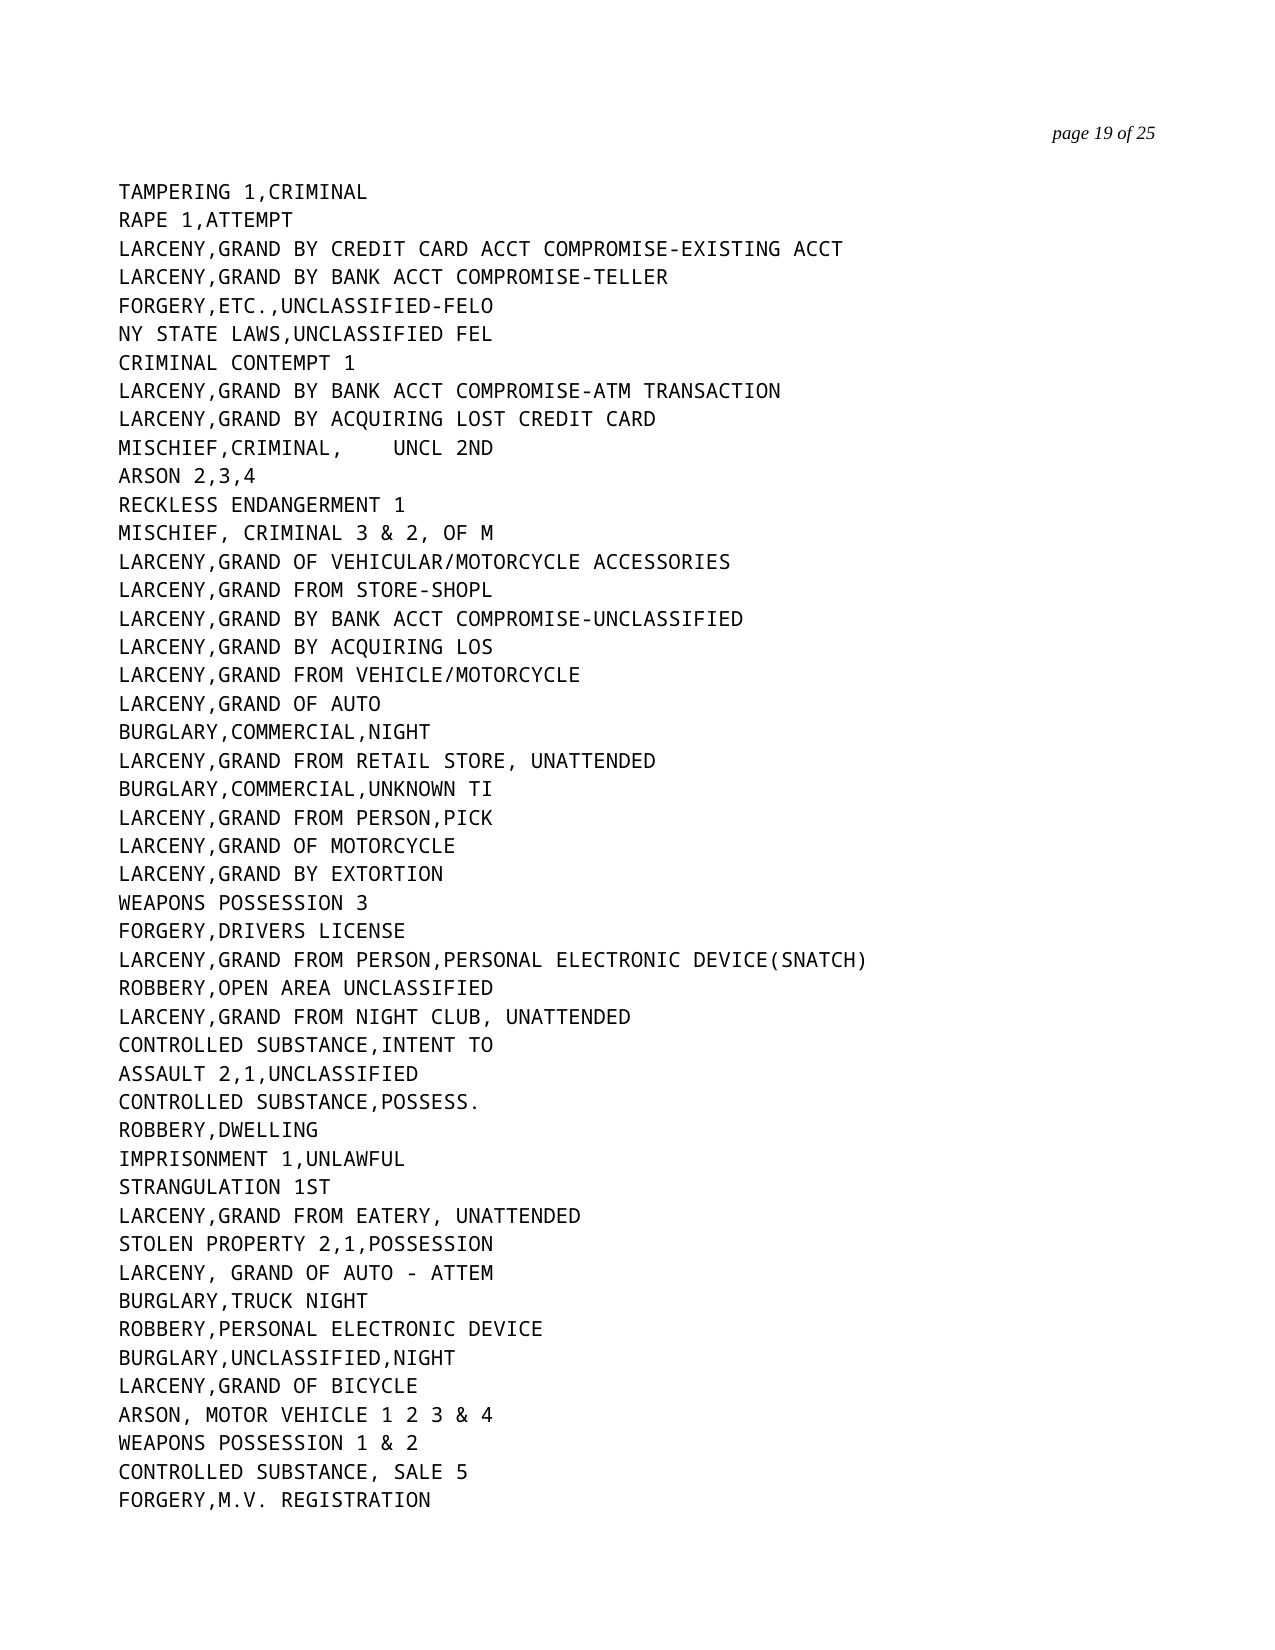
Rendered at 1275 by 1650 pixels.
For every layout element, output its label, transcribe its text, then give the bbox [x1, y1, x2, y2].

text LARCENY,GRAND BY BANK ACCT COMPROMISE-UNCLASSIFIED [118, 604, 1157, 632]
text LARCENY,GRAND FROM PERSON,PERSONAL ELECTRONIC DEVICE(SNATCH) [118, 945, 1157, 973]
text LARCENY,GRAND FROM NIGHT CLUB, UNATTENDED [118, 1002, 1157, 1030]
text STOLEN PROPERTY 2,1,POSSESSION [118, 1229, 1157, 1258]
text FORGERY,DRIVERS LICENSE [118, 916, 1157, 945]
text LARCENY,GRAND OF BICYCLE [118, 1371, 1157, 1400]
text RECKLESS ENDANGERMENT 1 [118, 490, 1157, 518]
text CRIMINAL CONTEMPT 1 [118, 348, 1157, 376]
text LARCENY,GRAND OF MOTORCYCLE [118, 831, 1157, 859]
text BURGLARY,TRUCK NIGHT [118, 1286, 1157, 1314]
text LARCENY,GRAND BY ACQUIRING LOST CREDIT CARD [118, 404, 1157, 433]
text LARCENY,GRAND BY BANK ACCT COMPROMISE-TELLER [118, 262, 1157, 291]
text LARCENY,GRAND OF AUTO [118, 689, 1157, 717]
text LARCENY,GRAND BY BANK ACCT COMPROMISE-ATM TRANSACTION [118, 376, 1157, 404]
text NY STATE LAWS,UNCLASSIFIED FEL [118, 319, 1157, 348]
text ROBBERY,OPEN AREA UNCLASSIFIED [118, 973, 1157, 1002]
text MISCHIEF, CRIMINAL 3 & 2, OF M [118, 518, 1157, 547]
text TAMPERING 1,CRIMINAL [118, 177, 1157, 206]
text BURGLARY,COMMERCIAL,NIGHT [118, 717, 1157, 746]
text CONTROLLED SUBSTANCE,INTENT TO [118, 1030, 1157, 1059]
text MISCHIEF,CRIMINAL, UNCL 2ND [118, 433, 1157, 461]
text LARCENY,GRAND BY ACQUIRING LOS [118, 632, 1157, 661]
text FORGERY,M.V. REGISTRATION [118, 1485, 1157, 1514]
text ROBBERY,PERSONAL ELECTRONIC DEVICE [118, 1314, 1157, 1343]
text CONTROLLED SUBSTANCE, SALE 5 [118, 1457, 1157, 1485]
text STRANGULATION 1ST [118, 1172, 1157, 1201]
text LARCENY,GRAND FROM EATERY, UNATTENDED [118, 1201, 1157, 1229]
text RAPE 1,ATTEMPT [118, 206, 1157, 234]
text ROBBERY,DWELLING [118, 1116, 1157, 1144]
text WEAPONS POSSESSION 3 [118, 888, 1157, 916]
text LARCENY,GRAND FROM STORE-SHOPL [118, 575, 1157, 604]
text LARCENY,GRAND FROM VEHICLE/MOTORCYCLE [118, 661, 1157, 689]
text LARCENY,GRAND FROM RETAIL STORE, UNATTENDED [118, 746, 1157, 774]
text WEAPONS POSSESSION 1 & 2 [118, 1428, 1157, 1457]
text BURGLARY,COMMERCIAL,UNKNOWN TI [118, 774, 1157, 803]
text ARSON, MOTOR VEHICLE 1 2 3 & 4 [118, 1400, 1157, 1428]
text LARCENY,GRAND OF VEHICULAR/MOTORCYCLE ACCESSORIES [118, 547, 1157, 575]
text ARSON 2,3,4 [118, 461, 1157, 490]
text BURGLARY,UNCLASSIFIED,NIGHT [118, 1343, 1157, 1371]
text ASSAULT 2,1,UNCLASSIFIED [118, 1059, 1157, 1087]
text LARCENY,GRAND FROM PERSON,PICK [118, 803, 1157, 831]
text CONTROLLED SUBSTANCE,POSSESS. [118, 1087, 1157, 1116]
text FORGERY,ETC.,UNCLASSIFIED-FELO [118, 291, 1157, 319]
text IMPRISONMENT 1,UNLAWFUL [118, 1144, 1157, 1172]
text LARCENY,GRAND BY CREDIT CARD ACCT COMPROMISE-EXISTING ACCT [118, 234, 1157, 262]
text LARCENY,GRAND BY EXTORTION [118, 859, 1157, 888]
text LARCENY, GRAND OF AUTO - ATTEM [118, 1258, 1157, 1286]
